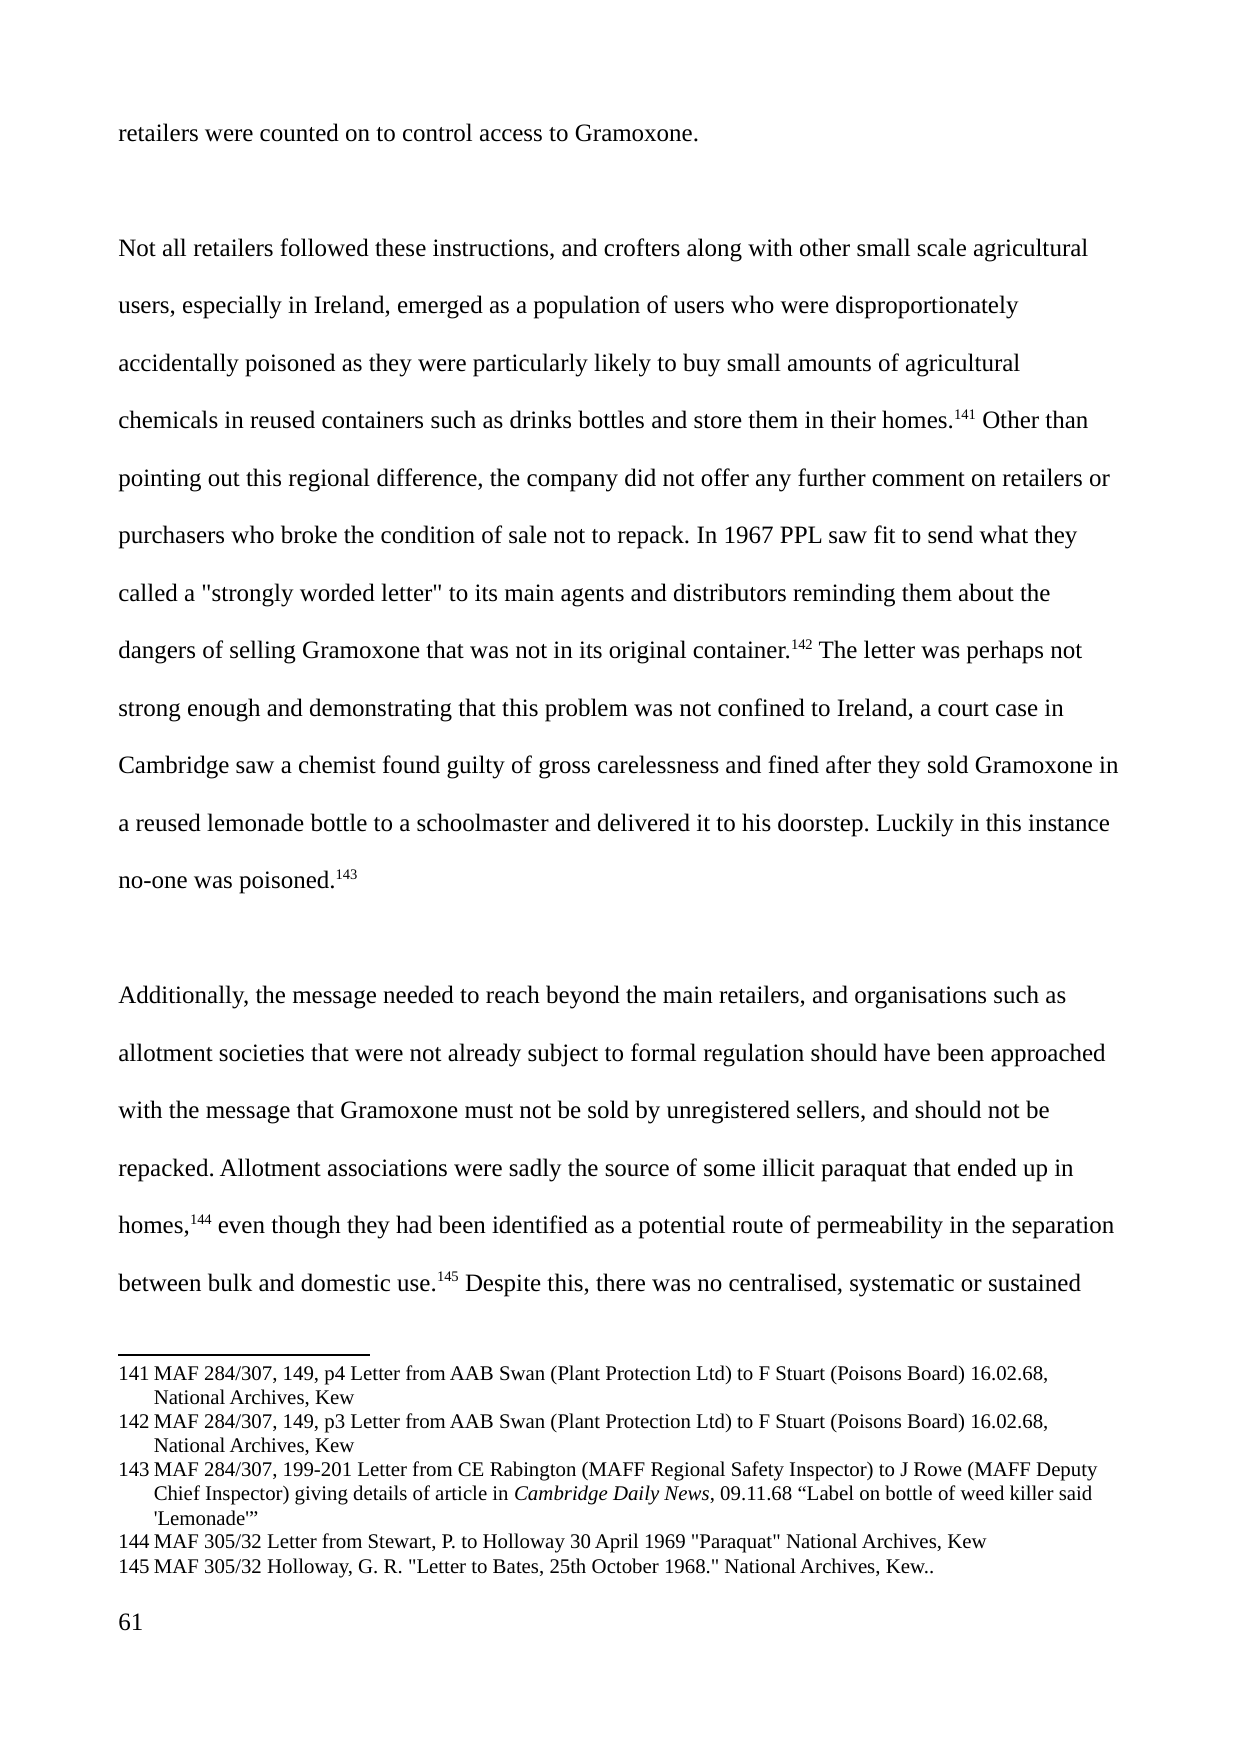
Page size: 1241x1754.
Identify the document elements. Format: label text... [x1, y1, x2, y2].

text MAF 284/307, 199-201 Letter from CE Rabington (MAFF Regional Safety Inspector) to J Rowe (MAFF Deputy Chief Inspector) giving details of article in Cambridge Daily News, 09.11.68 “Label on bottle of weed killer said 'Lemonade'” [118, 1457, 1122, 1529]
text MAF 284/307, 149, p4 Letter from AAB Swan (Plant Protection Ltd) to F Stuart (Poisons Board) 16.02.68, National Archives, Kew [118, 1361, 1122, 1409]
text MAF 305/32 Letter from Stewart, P. to Holloway 30 April 1969 "Paraquat" National Archives, Kew [118, 1529, 1122, 1553]
text MAF 284/307, 149, p3 Letter from AAB Swan (Plant Protection Ltd) to F Stuart (Poisons Board) 16.02.68, National Archives, Kew [118, 1409, 1122, 1457]
text Additionally, the message needed to reach beyond the main retailers, and organisations such as allotment societies that were not already subject to formal regulation should have been approached with the message that Gramoxone must not be sold by unregistered sellers, and should not be repacked. Allotment associations were sadly the source of some illicit paraquat that ended up in homes, even though they had been identified as a potential route of permeability in the separation between bulk and domestic use. Despite this, there was no centralised, systematic or sustained [118, 981, 1122, 1297]
text retailers were counted on to control access to Gramoxone. [118, 118, 1122, 147]
text MAF 305/32 Holloway, G. R. "Letter to Bates, 25th October 1968." National Archives, Kew.. [118, 1553, 1122, 1578]
text Not all retailers followed these instructions, and crofters along with other small scale agricultural users, especially in Ireland, emerged as a population of users who were disproportionately accidentally poisoned as they were particularly likely to buy small amounts of agricultural chemicals in reused containers such as drinks bottles and store them in their homes. Other than pointing out this regional difference, the company did not offer any further comment on retailers or purchasers who broke the condition of sale not to repack. In 1967 PPL saw fit to send what they called a "strongly worded letter" to its main agents and distributors reminding them about the dangers of selling Gramoxone that was not in its original container. The letter was perhaps not strong enough and demonstrating that this problem was not confined to Ireland, a court case in Cambridge saw a chemist found guilty of gross carelessness and fined after they sold Gramoxone in a reused lemonade bottle to a schoolmaster and delivered it to his doorstep. Luckily in this instance no-one was poisoned. [118, 233, 1122, 894]
